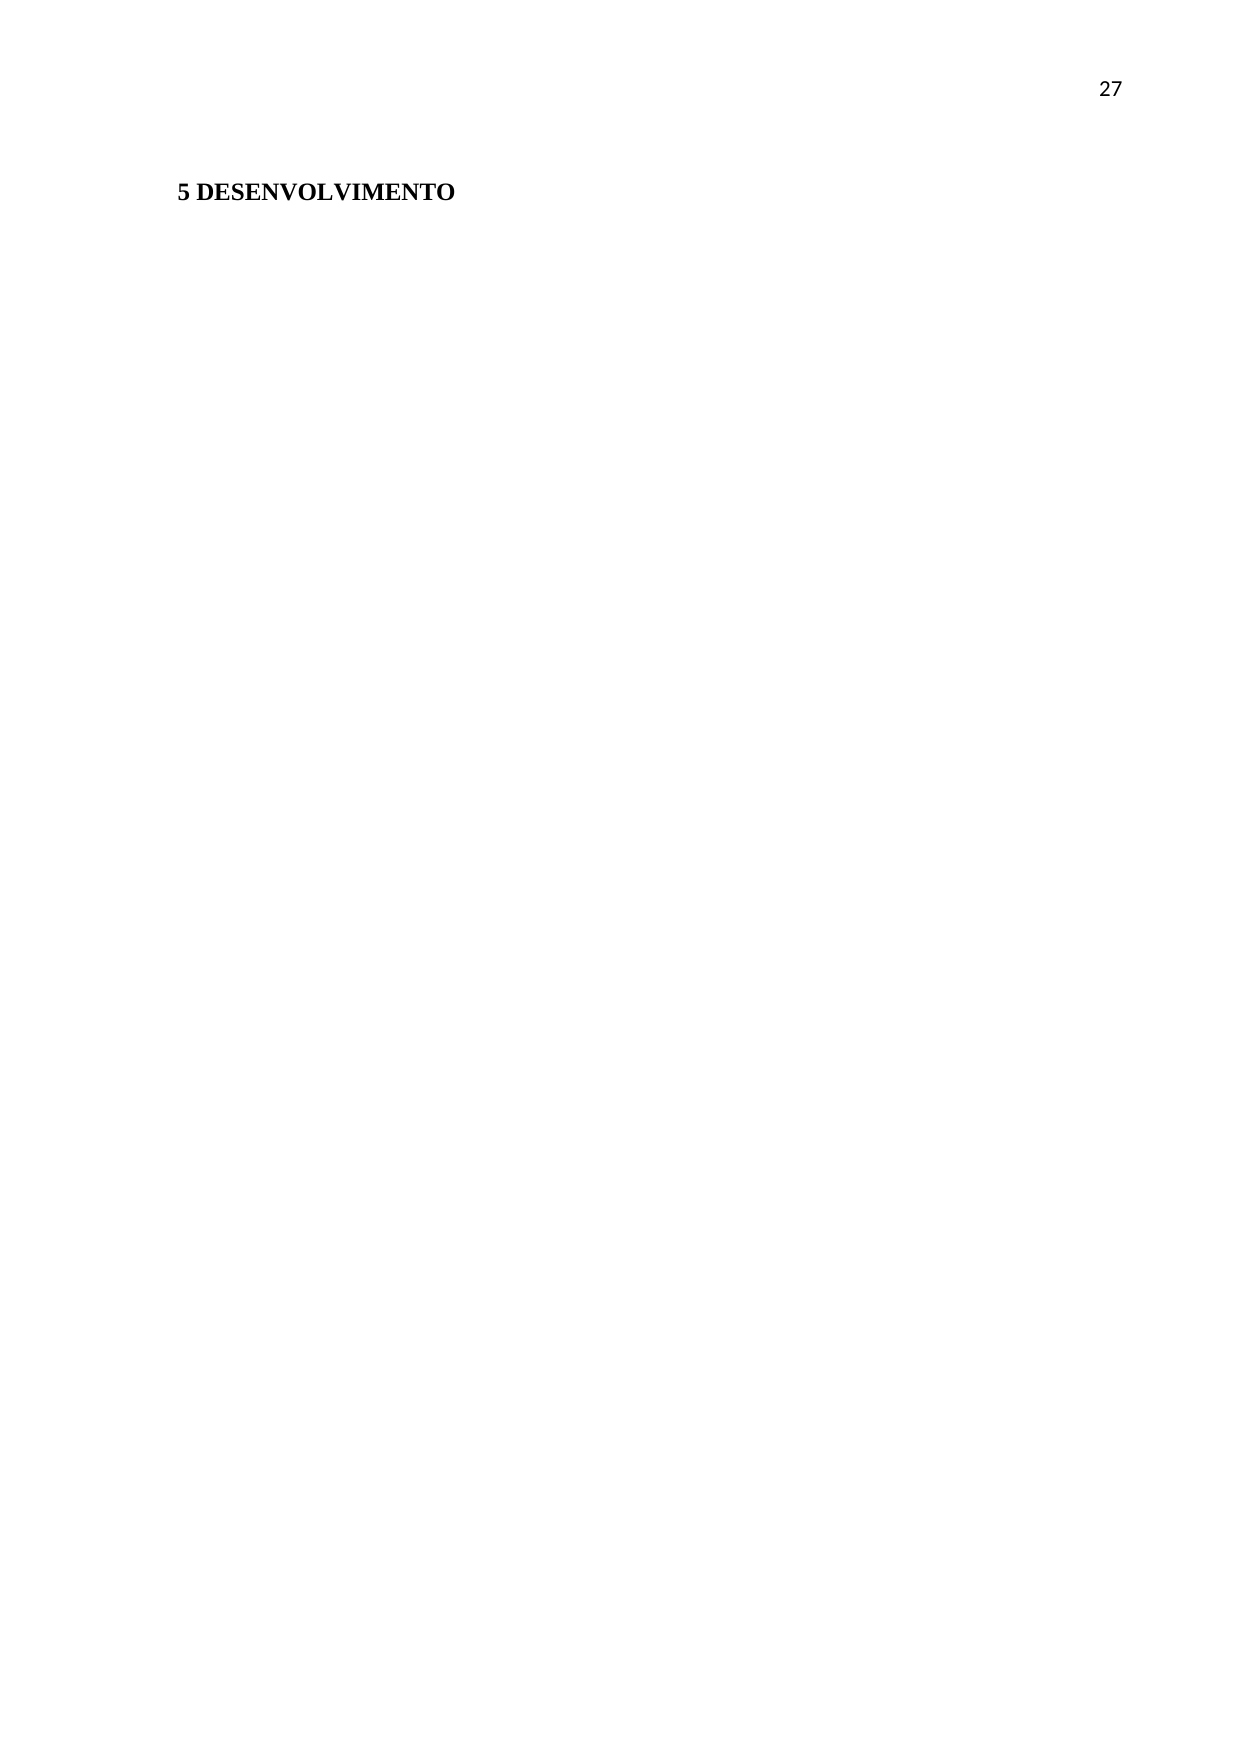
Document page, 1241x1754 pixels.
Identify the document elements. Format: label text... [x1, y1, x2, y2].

subtitle 5 DESENVOLVIMENTO [177, 177, 1122, 206]
